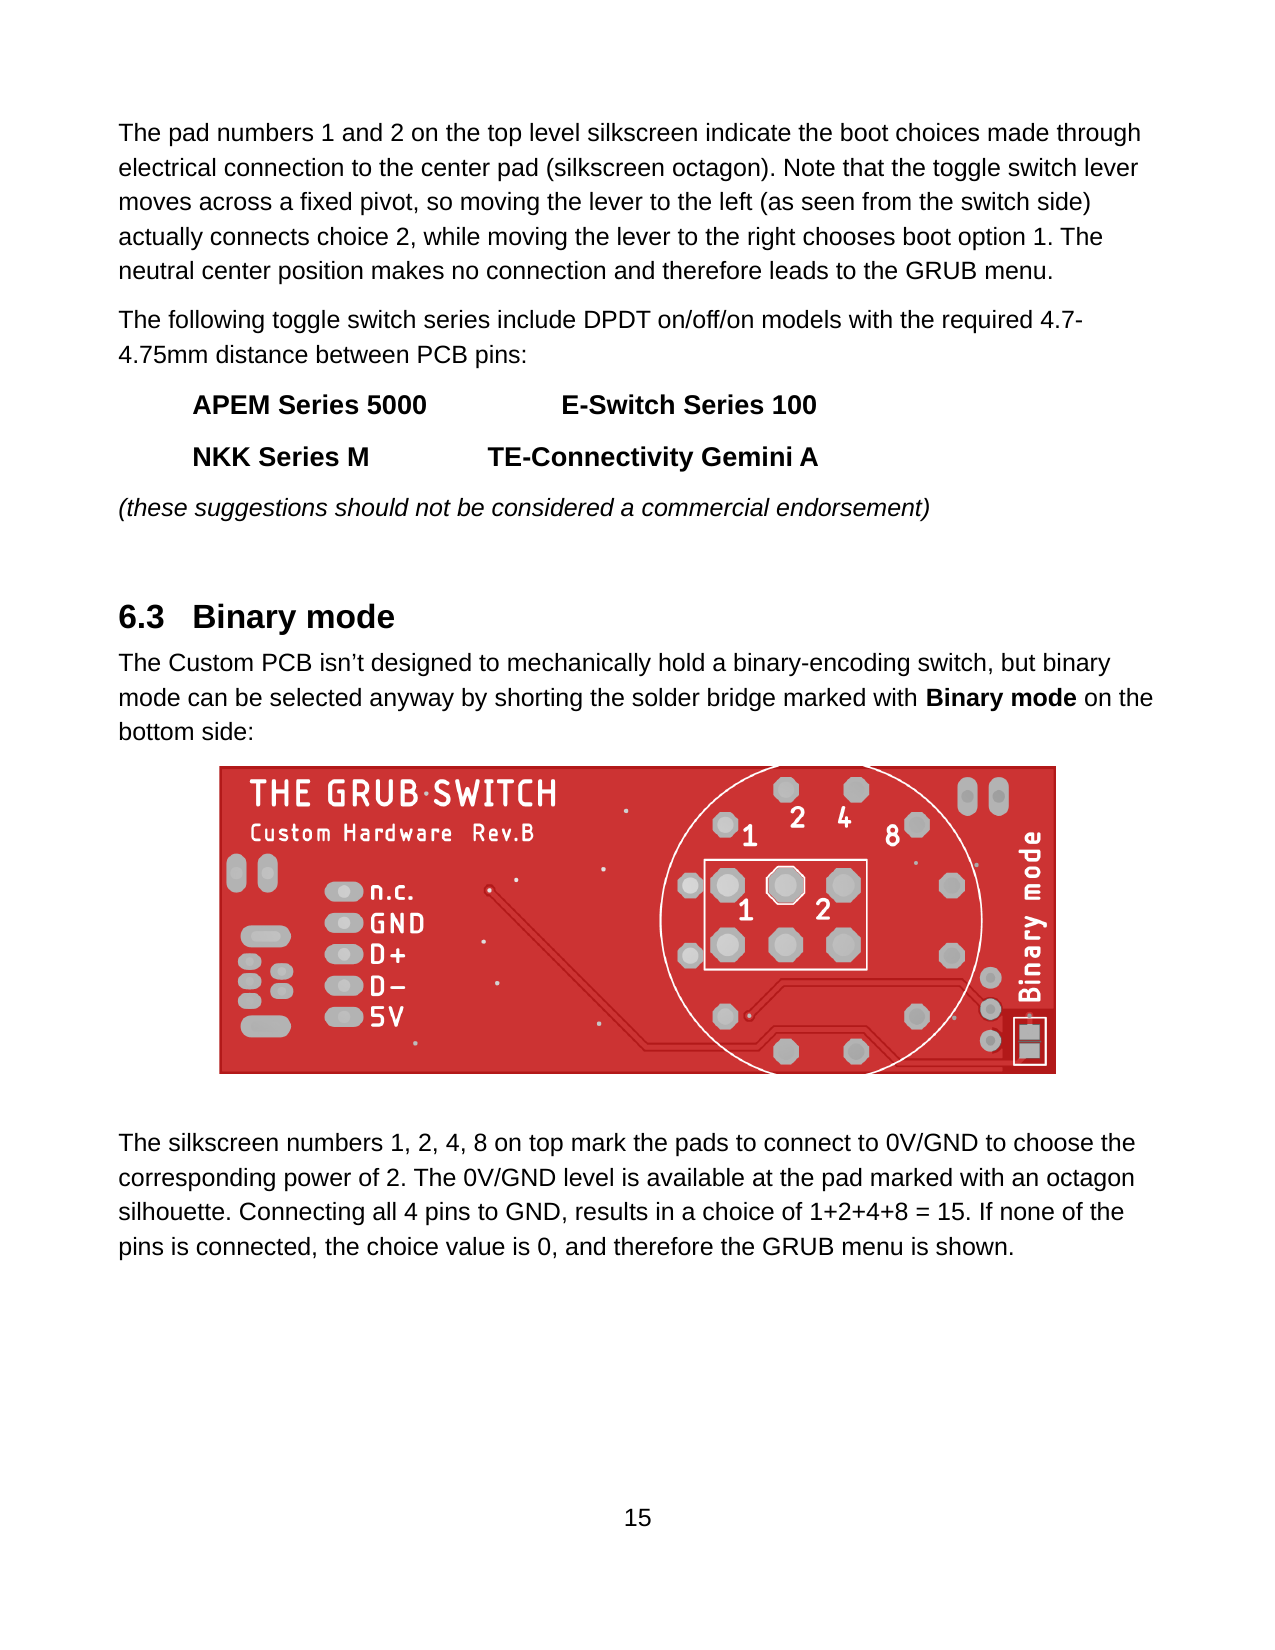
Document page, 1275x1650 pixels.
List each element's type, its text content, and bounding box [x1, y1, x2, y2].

text (these suggestions should not be considered a commercial endorsement) [118, 493, 1157, 556]
text The following toggle switch series include DPDT on/off/on models with the required 4.7-4.75mm distance between PCB pins: [118, 305, 1157, 368]
text The pad numbers 1 and 2 on the top level silkscreen indicate the boot choices made through electrical connection to the center pad (silkscreen octagon). Note that the toggle switch lever moves across a fixed pivot, so moving the lever to the left (as seen from the switch side) actually connects choice 2, while moving the lever to the right chooses boot option 1. The neutral center position makes no connection and therefore leads to the GRUB menu. [118, 118, 1157, 285]
text The silkscreen numbers 1, 2, 4, 8 on top mark the pads to connect to 0V/GND to choose the corresponding power of 2. The 0V/GND level is available at the pad marked with an octagon silhouette. Connecting all 4 pins to GND, results in a choice of 1+2+4+8 = 15. If none of the pins is connected, the choice value is 0, and therefore the GRUB menu is shown. [118, 1128, 1157, 1261]
picture [219, 766, 1056, 1074]
text The Custom PCB isn’t designed to mechanically hold a binary-encoding switch, but binary mode can be selected anyway by shorting the solder bridge marked with Binary mode on the bottom side: [118, 648, 1157, 746]
text NKK Series M TE-Connectivity Gemini A [118, 441, 1157, 472]
text APEM Series 5000 E-Switch Series 100 [118, 389, 1157, 420]
subtitle Binary mode [118, 597, 1157, 636]
